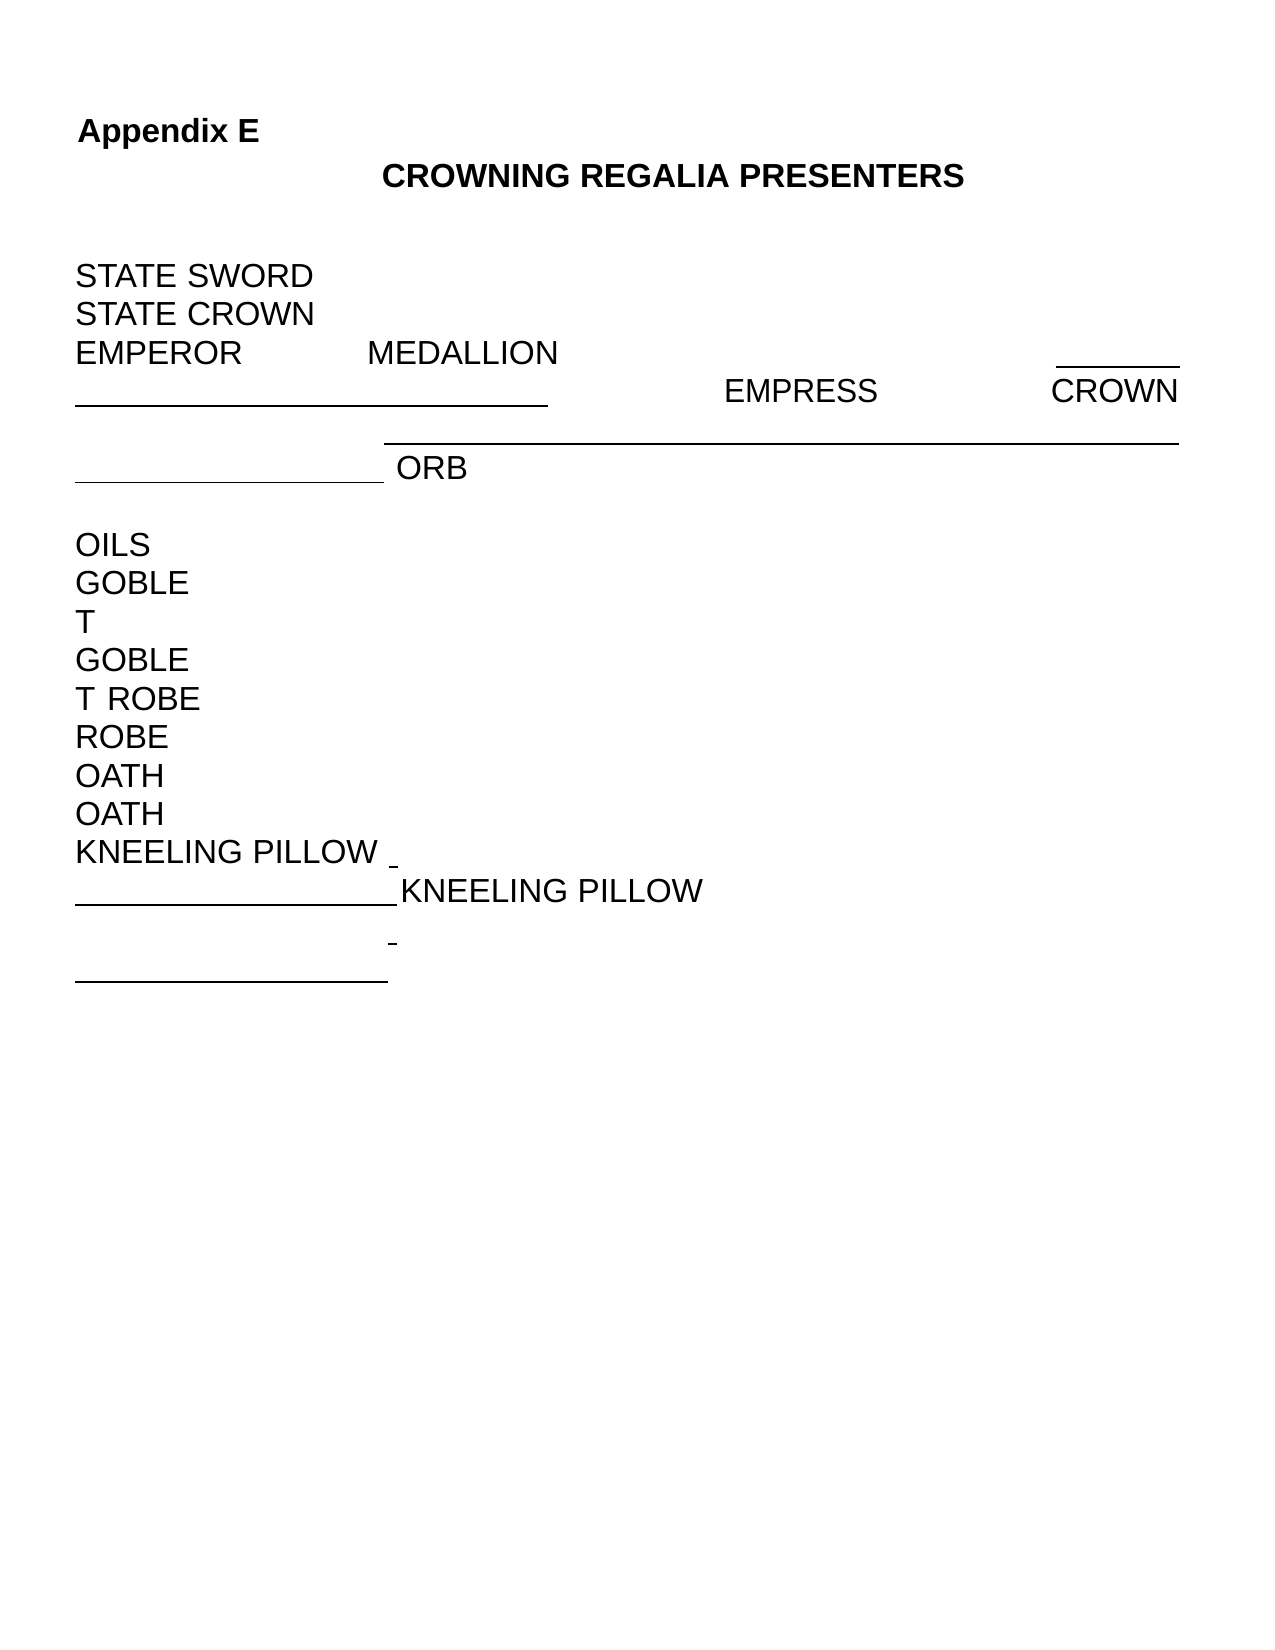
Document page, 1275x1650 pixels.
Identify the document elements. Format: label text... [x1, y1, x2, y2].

text STATE SWORD STATE CROWN [75, 256, 323, 333]
text CROWNING REGALIA PRESENTERS [75, 156, 1194, 194]
text EMPEROR MEDALLION EMPRESS CROWN ORB [75, 333, 1179, 487]
text OILS GOBLET GOBLET ROBE ROBE OATH OATH [75, 525, 205, 832]
subtitle Appendix E [77, 111, 1194, 149]
text KNEELING PILLOW KNEELING PILLOW [75, 832, 1183, 986]
